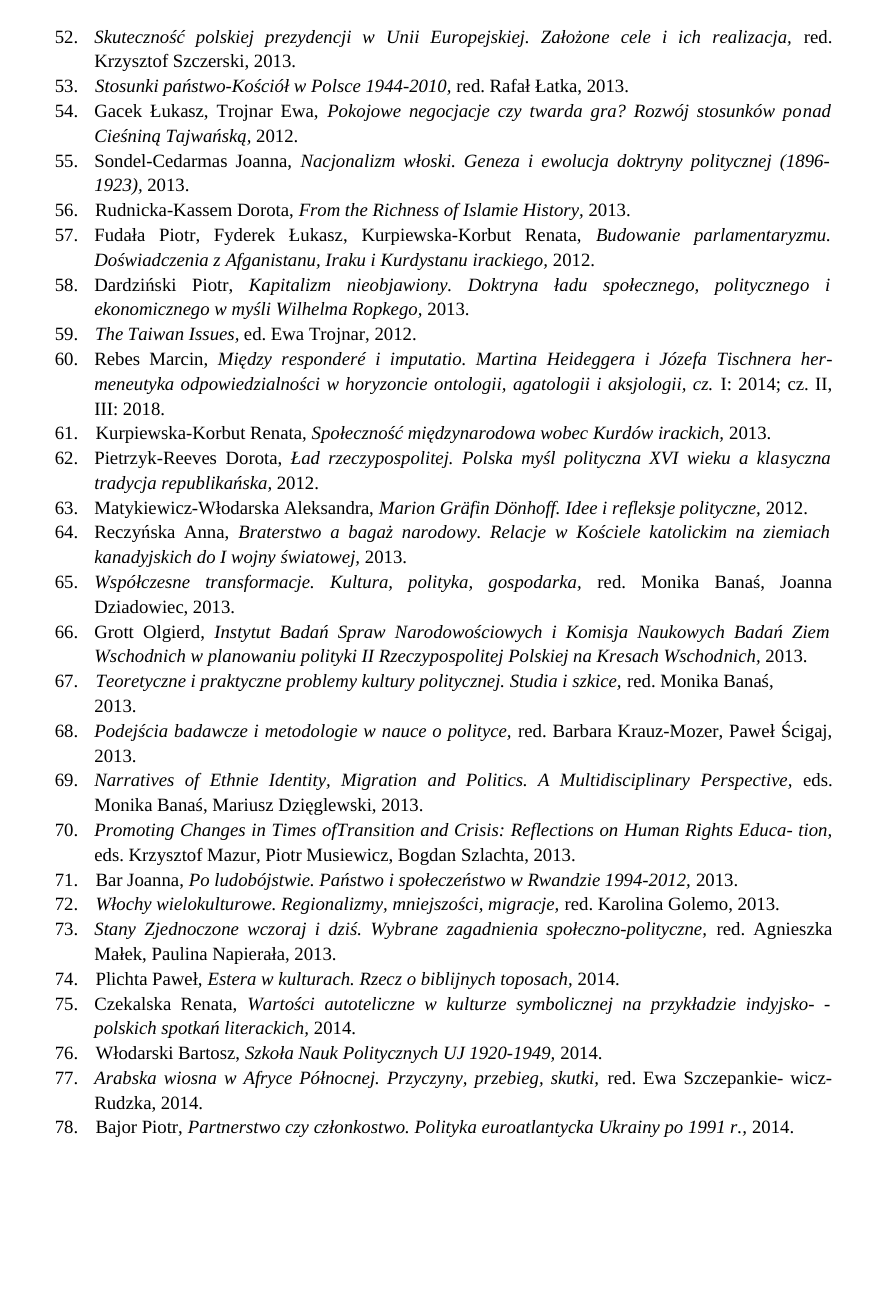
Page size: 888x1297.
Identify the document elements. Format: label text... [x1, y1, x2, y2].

list Rebes Marcin, Między responderé i imputatio. Martina Heideggera i Józefa Tischnera her­meneutyka odpowiedzialności w horyzoncie ontologii, agatologii i aksjologii, cz. I: 2014; cz. II, III: 2018. [54, 348, 832, 419]
list Bajor Piotr, Partnerstwo czy członkostwo. Polityka euroatlantycka Ukrainy po 1991 r., 2014. [54, 1116, 832, 1138]
list Podejścia badawcze i metodologie w nauce o polityce, red. Barbara Krauz-Mozer, Paweł Ścigaj, 2013. [54, 720, 832, 766]
list Promoting Changes in Times ofTransition and Crisis: Reflections on Human Rights Educa- tion, eds. Krzysztof Mazur, Piotr Musiewicz, Bogdan Szlachta, 2013. [54, 819, 832, 865]
list Czekalska Renata, Wartości autoteliczne w kulturze symbolicznej na przykładzie indyjsko- -polskich spotkań literackich, 2014. [54, 992, 832, 1039]
list Dardziński Piotr, Kapitalizm nieobjawiony. Doktryna ładu społecznego, politycznego i ekonomicznego w myśli Wilhelma Ropkego, 2013. [54, 273, 832, 320]
list Stany Zjednoczone wczoraj i dziś. Wybrane zagadnienia społeczno-polityczne, red. Agnieszka Małek, Paulina Napierała, 2013. [54, 918, 832, 964]
list Reczyńska Anna, Braterstwo a bagaż narodowy. Relacje w Kościele katolickim na ziemiach kanadyjskich do I wojny światowej, 2013. [54, 521, 832, 568]
list Gacek Łukasz, Trojnar Ewa, Pokojowe negocjacje czy twarda gra? Rozwój stosunków po­nad Cieśniną Tajwańską, 2012. [54, 100, 832, 146]
list Sondel-Cedarmas Joanna, Nacjonalizm włoski. Geneza i ewolucja doktryny politycznej (1896-1923), 2013. [54, 149, 832, 196]
list Włochy wielokulturowe. Regionalizmy, mniejszości, migracje, red. Karolina Golemo, 2013. [54, 893, 832, 915]
list Narratives of Ethnie Identity, Migration and Politics. A Multidisciplinary Perspective, eds. Monika Banaś, Mariusz Dzięglewski, 2013. [54, 769, 832, 816]
list Współczesne transformacje. Kultura, polityka, gospodarka, red. Monika Banaś, Joanna Dziadowiec, 2013. [54, 571, 832, 617]
list Kurpiewska-Korbut Renata, Społeczność międzynarodowa wobec Kurdów irackich, 2013. [54, 422, 832, 444]
list Bar Joanna, Po ludobójstwie. Państwo i społeczeństwo w Rwandzie 1994-2012, 2013. [54, 868, 832, 890]
list Matykiewicz-Włodarska Aleksandra, Marion Gräfin Dönhoff. Idee i refleksje polityczne, 2012. [54, 497, 832, 518]
list The Taiwan Issues, ed. Ewa Trojnar, 2012. [54, 323, 832, 344]
list Rudnicka-Kassem Dorota, From the Richness of Islamie History, 2013. [54, 199, 832, 221]
text 2013. [54, 695, 832, 716]
list Plichta Paweł, Estera w kulturach. Rzecz o biblijnych toposach, 2014. [54, 968, 832, 989]
list Arabska wiosna w Afryce Północnej. Przyczyny, przebieg, skutki, red. Ewa Szczepankie- wicz-Rudzka, 2014. [54, 1067, 832, 1113]
list Skuteczność polskiej prezydencji w Unii Europejskiej. Założone cele i ich realizacja, red. Krzysztof Szczerski, 2013. [54, 26, 832, 72]
list Pietrzyk-Reeves Dorota, Ład rzeczypospolitej. Polska myśl polityczna XVI wieku a kla­syczna tradycja republikańska, 2012. [54, 447, 832, 493]
list Stosunki państwo-Kościół w Polsce 1944-2010, red. Rafał Łatka, 2013. [54, 75, 832, 97]
list Fudała Piotr, Fyderek Łukasz, Kurpiewska-Korbut Renata, Budowanie parlamentaryzmu. Doświadczenia z Afganistanu, Iraku i Kurdystanu irackiego, 2012. [54, 224, 832, 270]
list Grott Olgierd, Instytut Badań Spraw Narodowościowych i Komisja Naukowych Badań Ziem Wschodnich w planowaniu polityki II Rzeczypospolitej Polskiej na Kresach Wschod­nich, 2013. [54, 621, 832, 667]
list Włodarski Bartosz, Szkoła Nauk Politycznych UJ 1920-1949, 2014. [54, 1042, 832, 1063]
list Teoretyczne i praktyczne problemy kultury politycznej. Studia i szkice, red. Monika Banaś, [54, 670, 832, 692]
